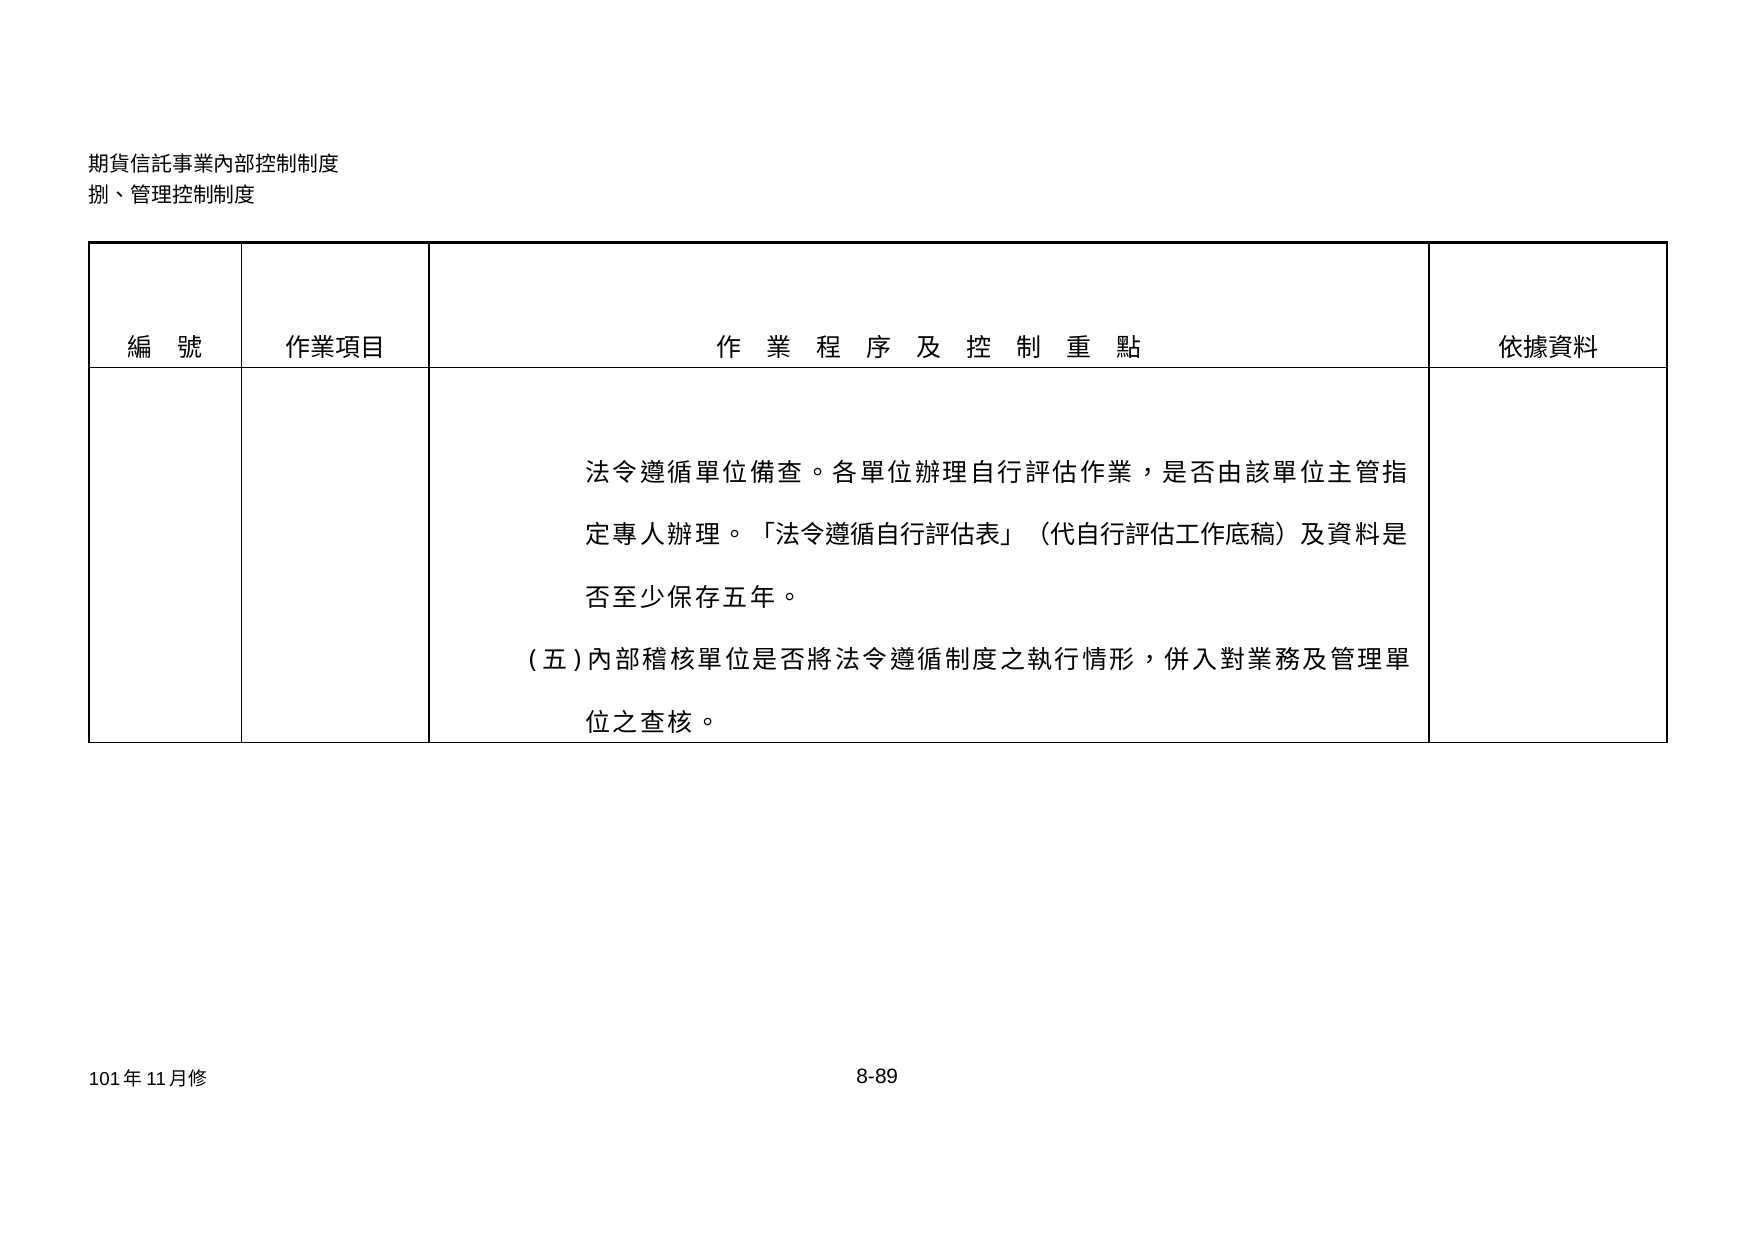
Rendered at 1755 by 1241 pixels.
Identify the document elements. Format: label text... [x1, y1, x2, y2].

table_header 作 業 程 序 及 控 制 重 點 [430, 244, 1428, 366]
table_cell [90, 368, 241, 741]
table_cell 法令遵循單位備查。各單位辦理自行評估作業，是否由該單位主管指定專人辦理。「法令遵循自行評估表」（代自行評估工作底稿）及資料是否至少保存五年。 (五)內部稽核單位是否將法令遵循制度之執行情形，併入對業務及管理單位之查核。 [430, 368, 1428, 741]
table_header 作業項目 [242, 244, 428, 366]
table_cell [1430, 368, 1666, 741]
table_cell [242, 368, 428, 741]
table_header 依據資料 [1430, 244, 1666, 366]
table_header 編 號 [90, 244, 241, 366]
